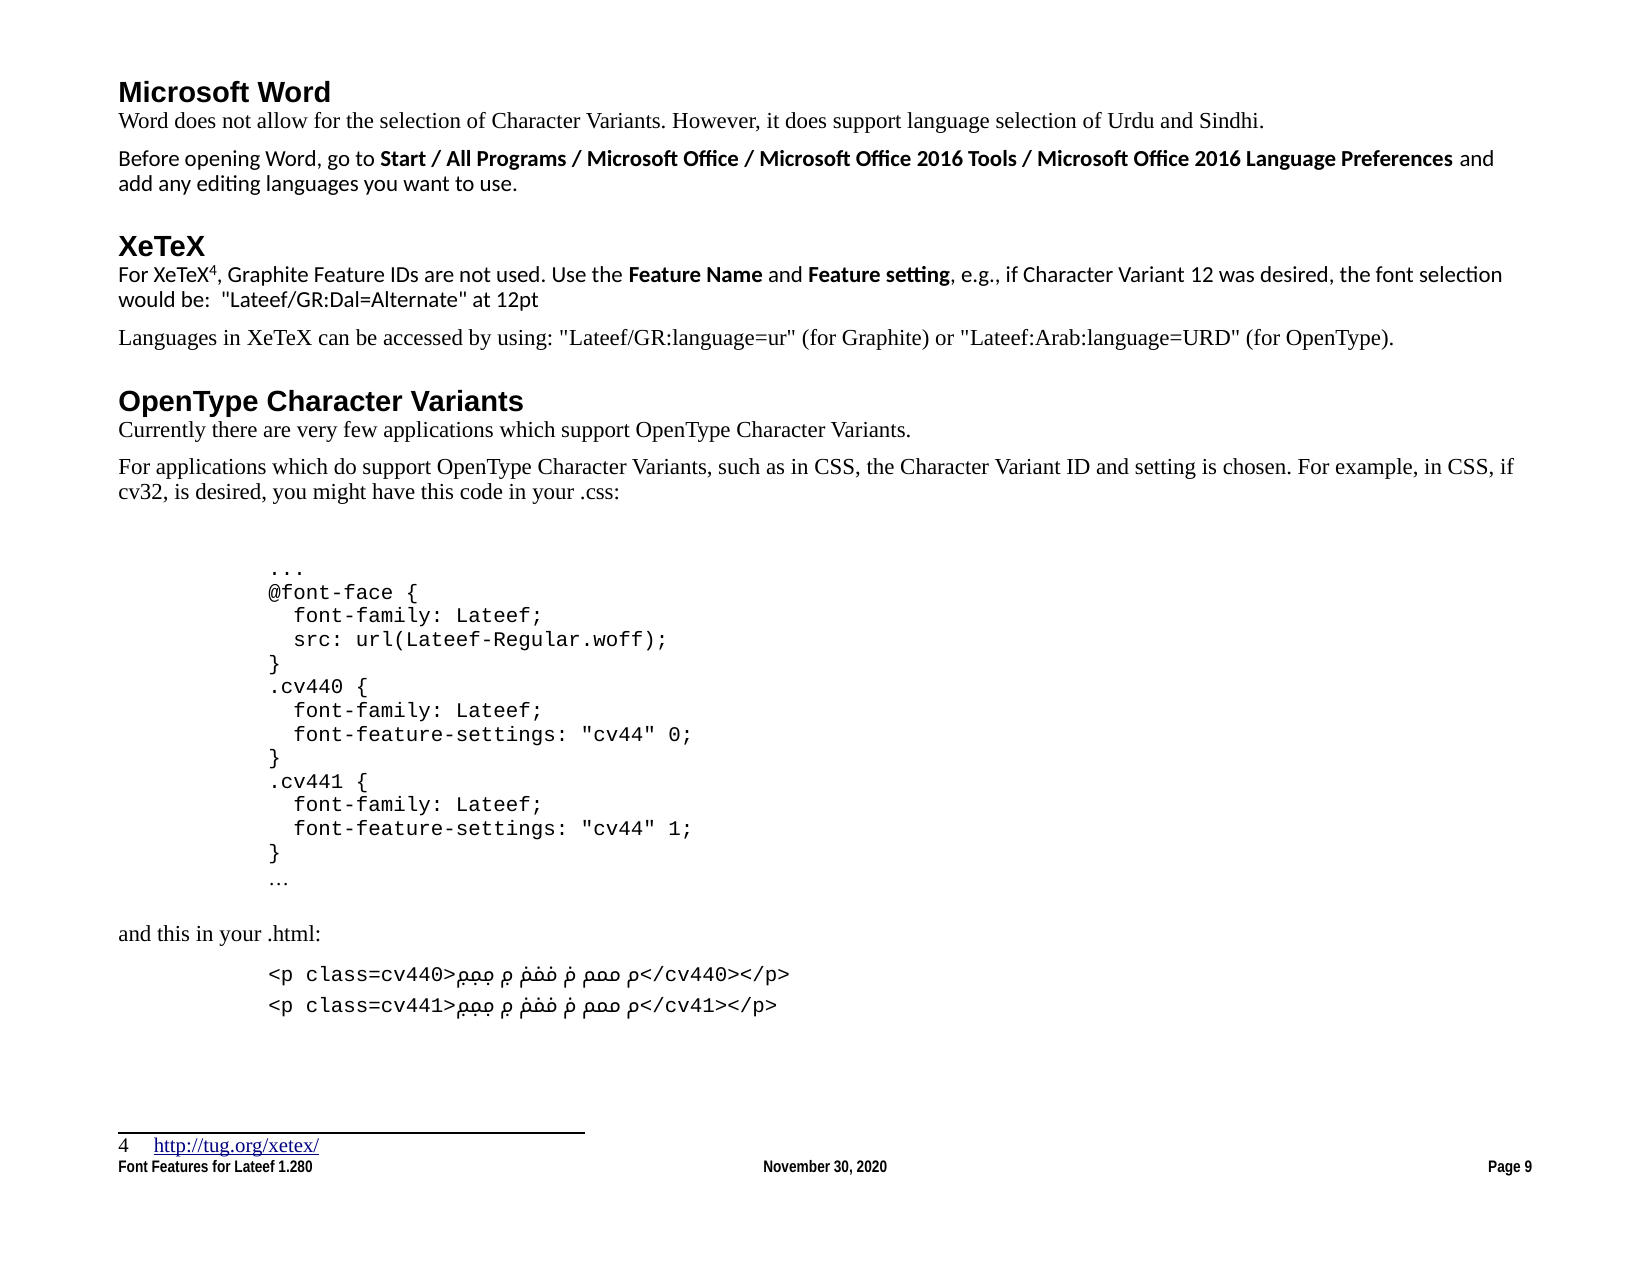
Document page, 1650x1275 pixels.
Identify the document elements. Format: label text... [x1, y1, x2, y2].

text <p class=cv441>م ممم ݥ ݥݥݥ ݦ ݦݦݦ</cv41></p> [268, 990, 1532, 1018]
text font-family: Lateef; [268, 794, 1532, 818]
text <p class=cv440>م ممم ݥ ݥݥݥ ݦ ݦݦݦ</cv440></p> [268, 959, 1532, 988]
text } [268, 653, 1532, 676]
text font-family: Lateef; [268, 605, 1532, 629]
text and this in your .html: [118, 922, 1532, 947]
text } [268, 842, 1532, 865]
text font-feature-settings: "cv44" 1; [268, 818, 1532, 842]
text font-family: Lateef; [268, 700, 1532, 723]
text Word does not allow for the selection of Character Variants. However, it does support language selection of Urdu and Sindhi. [118, 108, 1532, 133]
text … [268, 865, 1532, 889]
text @font-face { [268, 582, 1532, 605]
text http://tug.org/xetex/ [118, 1133, 1532, 1157]
text } [268, 747, 1532, 771]
text .cv440 { [268, 676, 1532, 700]
text For applications which do support OpenType Character Variants, such as in CSS, the Character Variant ID and setting is chosen. For example, in CSS, if cv32, is desired, you might have this code in your .css: [118, 455, 1532, 505]
text src: url(Lateef-Regular.woff); [268, 629, 1532, 653]
subtitle XeTeX [118, 229, 1532, 263]
text .cv441 { [268, 771, 1532, 794]
text font-feature-settings: "cv44" 0; [268, 723, 1532, 747]
text ... [268, 558, 1532, 582]
text Before opening Word, go to Start / All Programs / Microsoft Office / Microsoft Office 2016 Tools / Microsoft Office 2016 Language Preferences and add any editing languages you want to use. [118, 146, 1532, 196]
subtitle Microsoft Word [118, 75, 1532, 108]
text Languages in XeTeX can be accessed by using: "Lateef/GR:language=ur" (for Graphite) or "Lateef:Arab:language=URD" (for OpenType). [118, 325, 1532, 350]
text For XeTeX, Graphite Feature IDs are not used. Use the Feature Name and Feature setting, e.g., if Character Variant 12 was desired, the font selection would be: "Lateef/GR:Dal=Alternate" at 12pt [118, 263, 1532, 313]
text Currently there are very few applications which support OpenType Character Variants. [118, 417, 1532, 442]
subtitle OpenType Character Variants [118, 384, 1532, 417]
